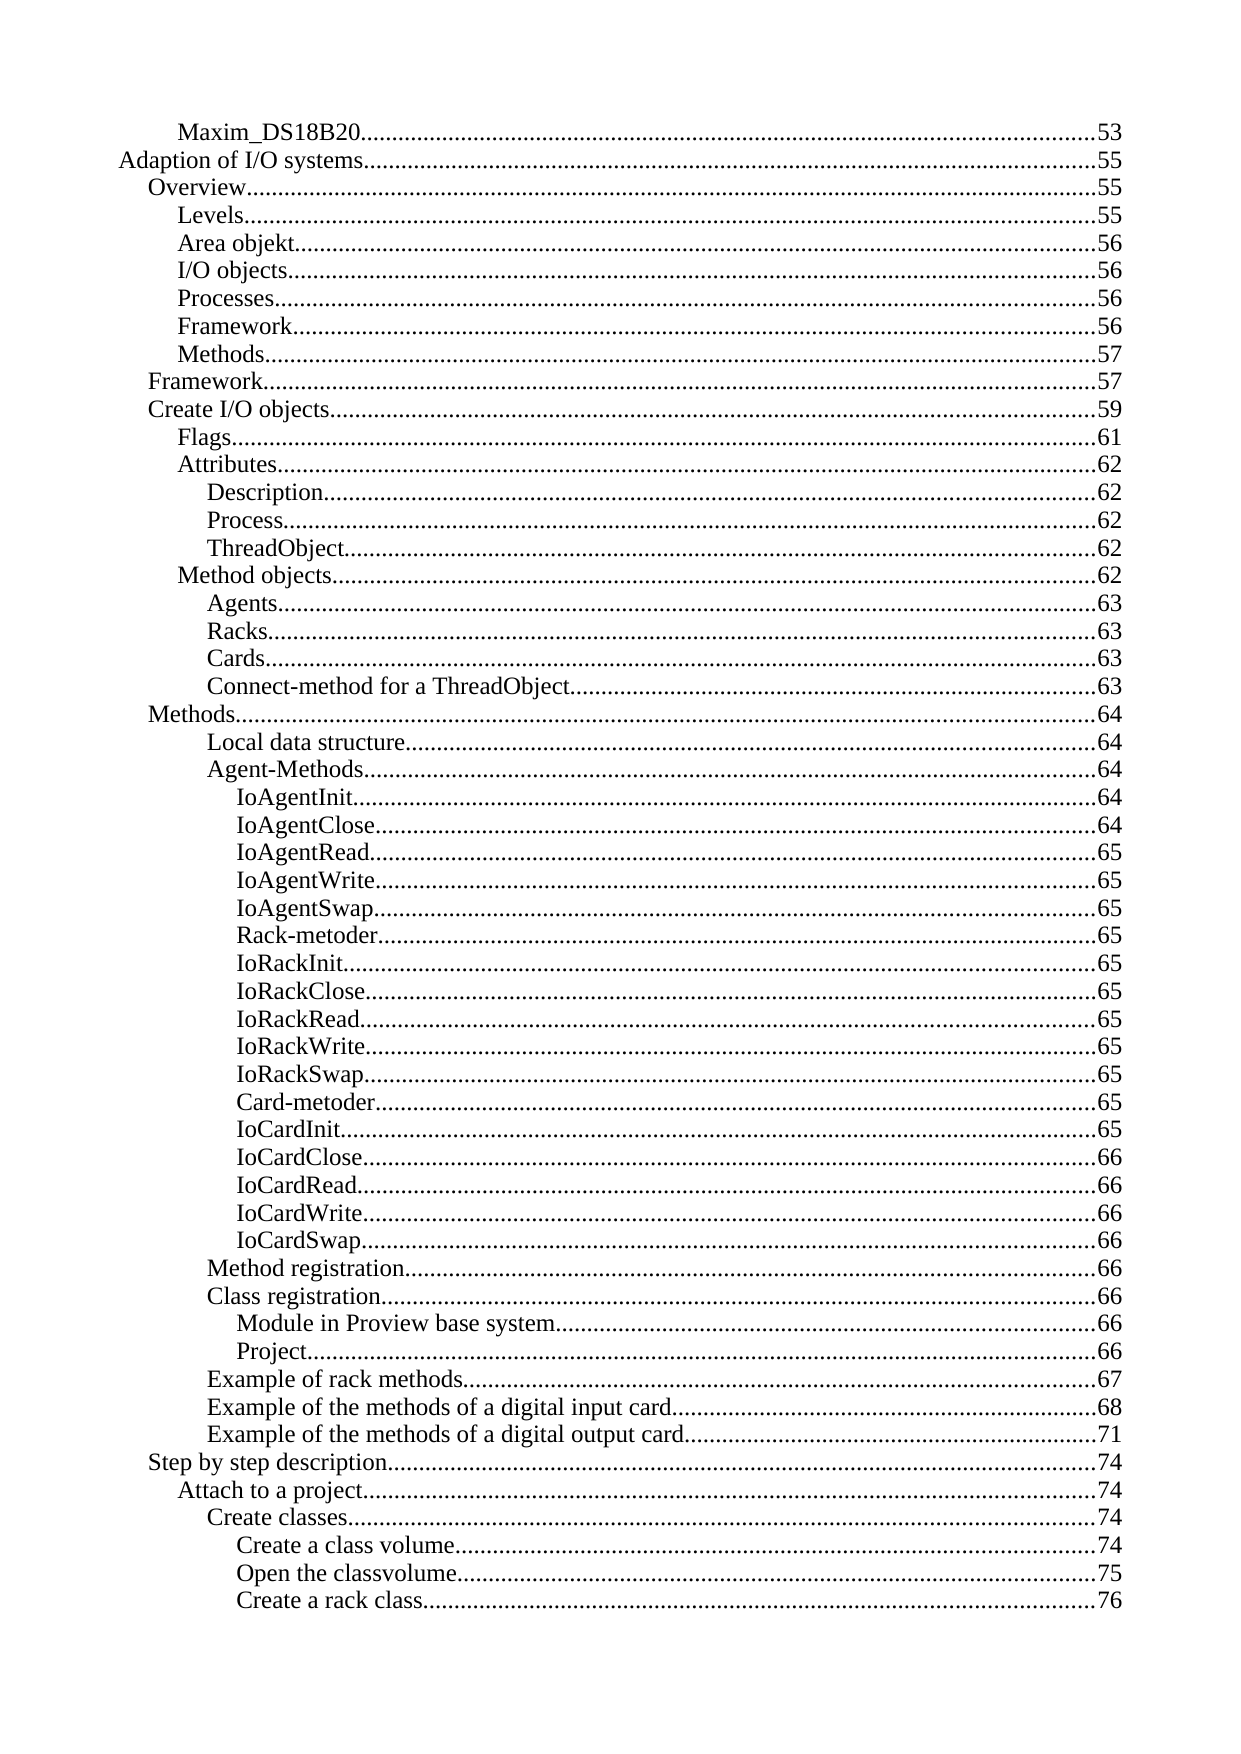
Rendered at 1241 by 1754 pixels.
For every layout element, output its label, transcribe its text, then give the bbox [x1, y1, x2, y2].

text Levels 55 [177, 201, 1122, 229]
text Description 62 [207, 478, 1122, 506]
text IoRackInit 65 [236, 949, 1122, 977]
text Cards 63 [207, 644, 1122, 672]
text Flags 61 [177, 423, 1122, 451]
text Attributes 62 [177, 451, 1122, 478]
text IoAgentInit 64 [236, 783, 1122, 811]
text IoAgentRead 65 [236, 838, 1122, 866]
text ThreadObject 62 [207, 534, 1122, 561]
text Method objects 62 [177, 561, 1122, 589]
text Example of rack methods 67 [207, 1365, 1122, 1393]
text Card-metoder 65 [236, 1088, 1122, 1116]
text Framework 56 [177, 312, 1122, 340]
text Maxim_DS18B20 53 [177, 118, 1122, 146]
text Area objekt 56 [177, 229, 1122, 257]
text Create a class volume 74 [236, 1531, 1122, 1559]
text IoRackRead 65 [236, 1005, 1122, 1032]
text IoCardRead 66 [236, 1171, 1122, 1199]
text Example of the methods of a digital input card 68 [207, 1393, 1122, 1420]
text Overview 55 [148, 173, 1122, 201]
text Methods 64 [148, 700, 1122, 728]
text IoAgentSwap 65 [236, 894, 1122, 922]
text Connect-method for a ThreadObject 63 [207, 672, 1122, 700]
text IoRackSwap 65 [236, 1060, 1122, 1088]
text Create I/O objects 59 [148, 395, 1122, 423]
text Methods 57 [177, 340, 1122, 367]
text Rack-metoder 65 [236, 922, 1122, 949]
text Attach to a project 74 [177, 1476, 1122, 1503]
text Racks 63 [207, 617, 1122, 644]
text Module in Proview base system 66 [236, 1309, 1122, 1337]
text Step by step description 74 [148, 1448, 1122, 1476]
text Agents 63 [207, 589, 1122, 617]
text Agent-Methods 64 [207, 755, 1122, 783]
text IoCardWrite 66 [236, 1199, 1122, 1226]
text Framework 57 [148, 367, 1122, 395]
text I/O objects 56 [177, 257, 1122, 284]
text Example of the methods of a digital output card 71 [207, 1420, 1122, 1448]
text IoCardInit 65 [236, 1116, 1122, 1143]
text IoAgentWrite 65 [236, 866, 1122, 894]
text Project 66 [236, 1337, 1122, 1365]
text Class registration 66 [207, 1282, 1122, 1309]
text IoAgentClose 64 [236, 811, 1122, 838]
text IoRackClose 65 [236, 977, 1122, 1005]
text Open the classvolume 75 [236, 1559, 1122, 1587]
text Adaption of I/O systems 55 [118, 146, 1122, 173]
text Create classes 74 [207, 1503, 1122, 1531]
text IoRackWrite 65 [236, 1032, 1122, 1060]
text IoCardSwap 66 [236, 1226, 1122, 1254]
text Local data structure 64 [207, 728, 1122, 755]
text Processes 56 [177, 284, 1122, 312]
text Process 62 [207, 506, 1122, 534]
text Create a rack class 76 [236, 1587, 1122, 1614]
text Method registration 66 [207, 1254, 1122, 1282]
text IoCardClose 66 [236, 1143, 1122, 1171]
